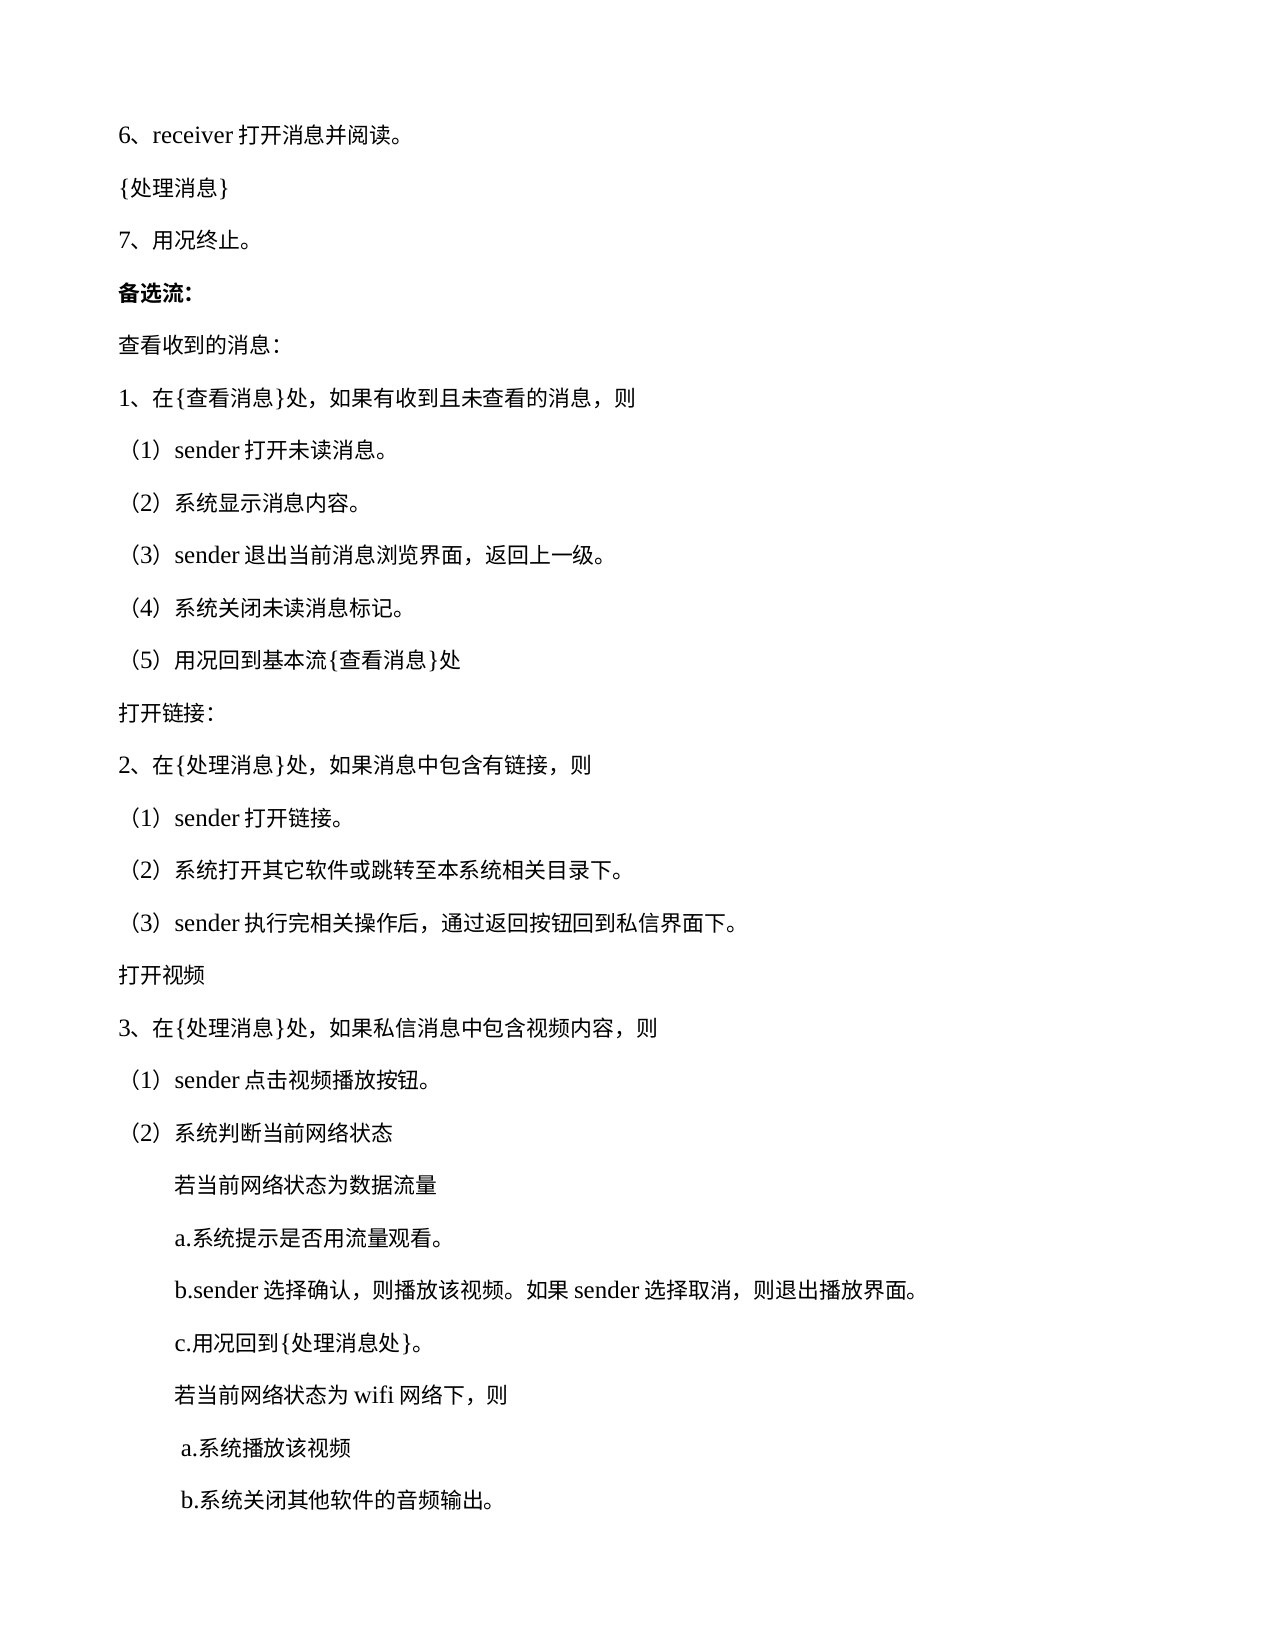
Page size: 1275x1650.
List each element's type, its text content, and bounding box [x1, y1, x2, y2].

text （1）sender打开未读消息。 [118, 433, 1157, 465]
text a.系统播放该视频 [118, 1431, 1157, 1462]
text （3）sender退出当前消息浏览界面，返回上一级。 [118, 538, 1157, 570]
text （1）sender打开链接。 [118, 801, 1157, 832]
text （2）系统判断当前网络状态 [118, 1116, 1157, 1147]
text b.系统关闭其他软件的音频输出。 [118, 1483, 1157, 1515]
text 1、在{查看消息}处，如果有收到且未查看的消息，则 [118, 381, 1157, 412]
text a.系统提示是否用流量观看。 [118, 1221, 1157, 1252]
text 若当前网络状态为wifi网络下，则 [118, 1378, 1157, 1410]
text （2）系统打开其它软件或跳转至本系统相关目录下。 [118, 853, 1157, 885]
text 打开链接： [118, 696, 1157, 727]
text 查看收到的消息： [118, 328, 1157, 360]
text （1）sender点击视频播放按钮。 [118, 1063, 1157, 1095]
text 6、receiver打开消息并阅读。 [118, 118, 1157, 150]
text 3、在{处理消息}处，如果私信消息中包含视频内容，则 [118, 1011, 1157, 1042]
text （2）系统显示消息内容。 [118, 486, 1157, 517]
text c.用况回到{处理消息处}。 [118, 1326, 1157, 1357]
text 7、用况终止。 [118, 223, 1157, 255]
text 若当前网络状态为数据流量 [118, 1168, 1157, 1200]
text b.sender选择确认，则播放该视频。如果sender选择取消，则退出播放界面。 [118, 1273, 1157, 1305]
text （3）sender执行完相关操作后，通过返回按钮回到私信界面下。 [118, 906, 1157, 937]
text 2、在{处理消息}处，如果消息中包含有链接，则 [118, 748, 1157, 780]
text （4）系统关闭未读消息标记。 [118, 591, 1157, 622]
text 备选流： [118, 276, 1157, 307]
text {处理消息} [118, 171, 1157, 202]
text （5）用况回到基本流{查看消息}处 [118, 643, 1157, 675]
text 打开视频 [118, 958, 1157, 990]
